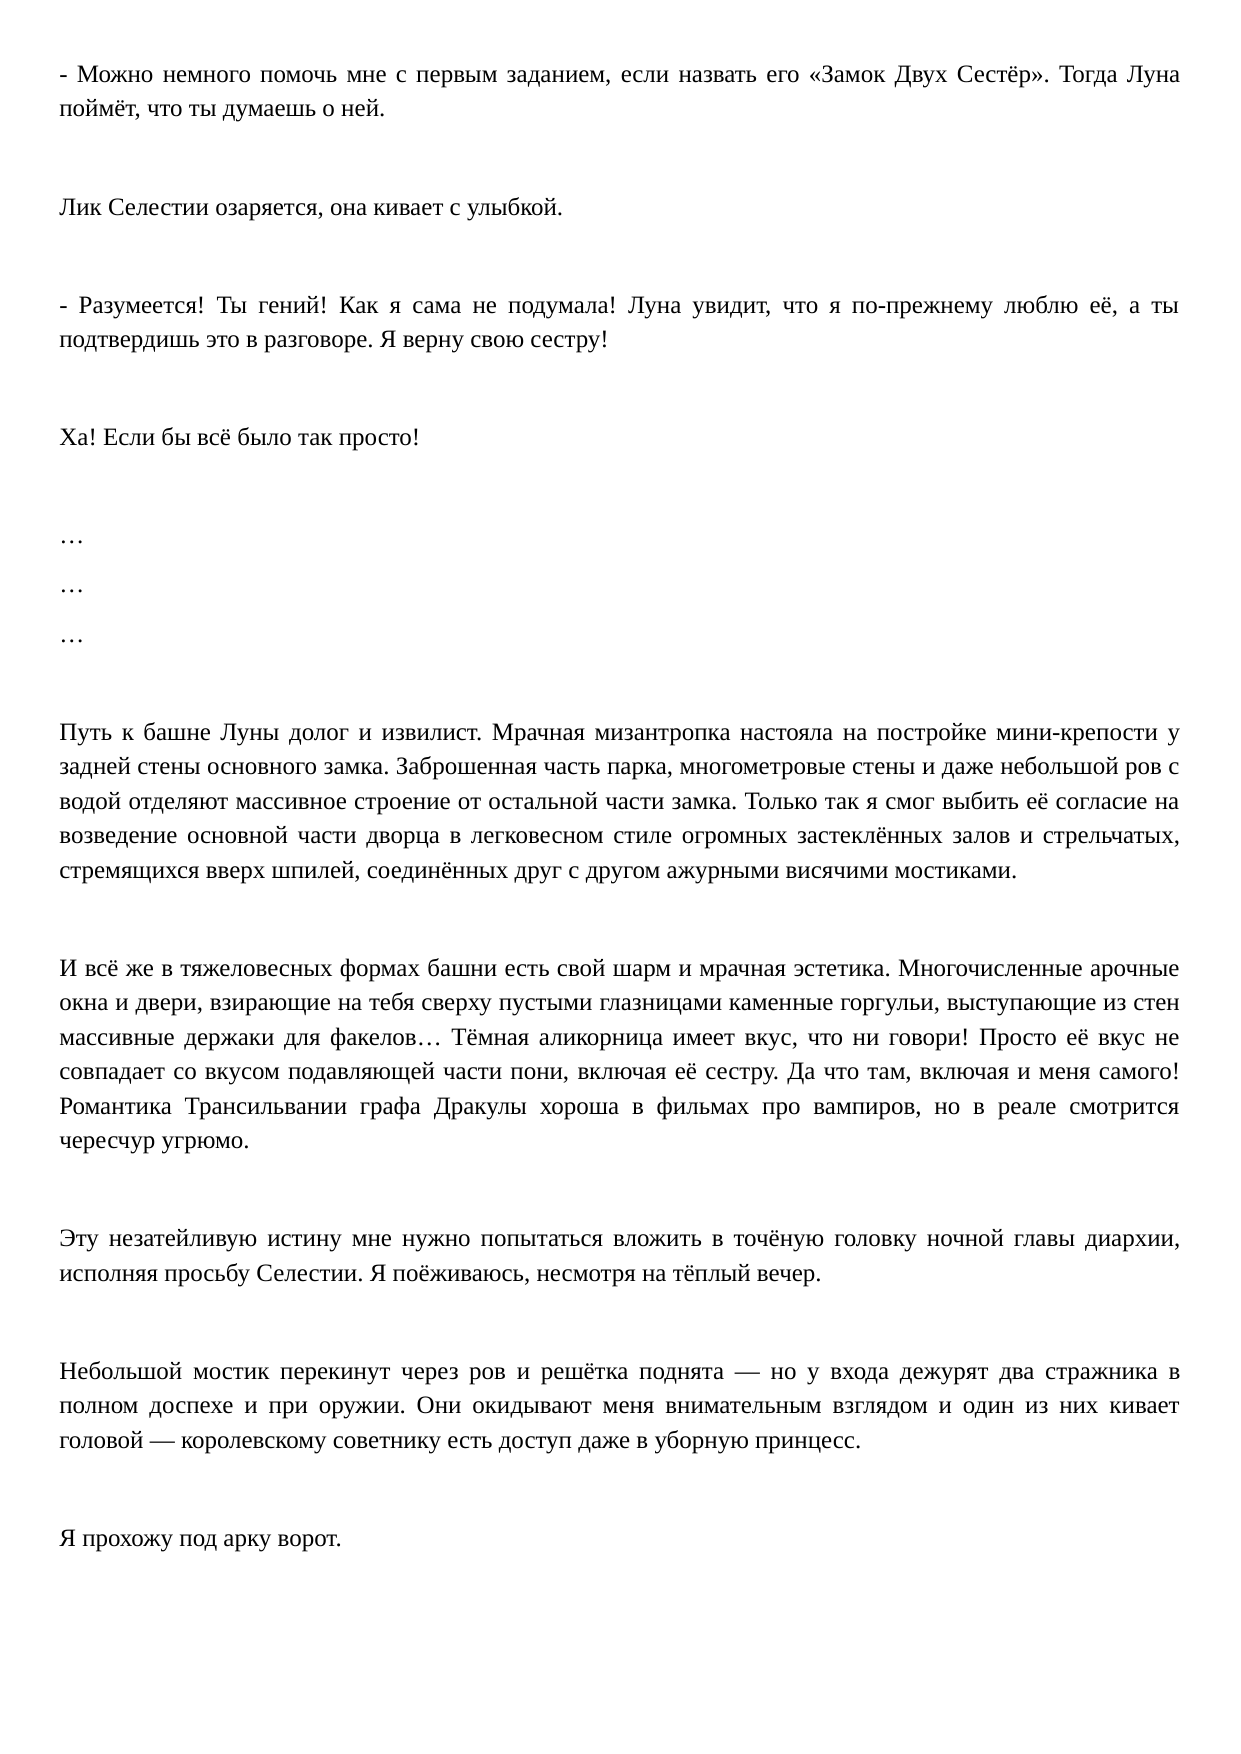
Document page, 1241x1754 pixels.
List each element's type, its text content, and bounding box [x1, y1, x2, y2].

text И всё же в тяжеловесных формах башни есть свой шарм и мрачная эстетика. Многочисленные арочные окна и двери, взирающие на тебя сверху пустыми глазницами каменные горгульи, выступающие из стен массивные держаки для факелов… Тёмная аликорница имеет вкус, что ни говори! Просто её вкус не совпадает со вкусом подавляющей части пони, включая её сестру. Да что там, включая и меня самого! Романтика Трансильвании графа Дракулы хороша в фильмах про вампиров, но в реале смотрится чересчур угрюмо. [59, 953, 1181, 1154]
text … [59, 569, 1181, 598]
text - Можно немного помочь мне с первым заданием, если назвать его «Замок Двух Сестёр». Тогда Луна поймёт, что ты думаешь о ней. [59, 59, 1181, 122]
text … [59, 521, 1181, 549]
text Ха! Если бы всё было так просто! [59, 422, 1181, 451]
text Я прохожу под арку ворот. [59, 1523, 1181, 1552]
text - Разумеется! Ты гений! Как я сама не подумала! Луна увидит, что я по-прежнему люблю её, а ты подтвердишь это в разговоре. Я верну свою сестру! [59, 290, 1181, 353]
text Лик Селестии озаряется, она кивает с улыбкой. [59, 192, 1181, 220]
text Путь к башне Луны долог и извилист. Мрачная мизантропка настояла на постройке мини-крепости у задней стены основного замка. Заброшенная часть парка, многометровые стены и даже небольшой ров с водой отделяют массивное строение от остальной части замка. Только так я смог выбить её согласие на возведение основной части дворца в легковесном стиле огромных застеклённых залов и стрельчатых, стремящихся вверх шпилей, соединённых друг с другом ажурными висячими мостиками. [59, 717, 1181, 883]
text Небольшой мостик перекинут через ров и решётка поднята — но у входа дежурят два стражника в полном доспехе и при оружии. Они окидывают меня внимательным взглядом и один из них кивает головой — королевскому советнику есть доступ даже в уборную принцесс. [59, 1356, 1181, 1454]
text Эту незатейливую истину мне нужно попытаться вложить в точёную головку ночной главы диархии, исполняя просьбу Селестии. Я поёживаюсь, несмотря на тёплый вечер. [59, 1223, 1181, 1287]
text … [59, 619, 1181, 647]
